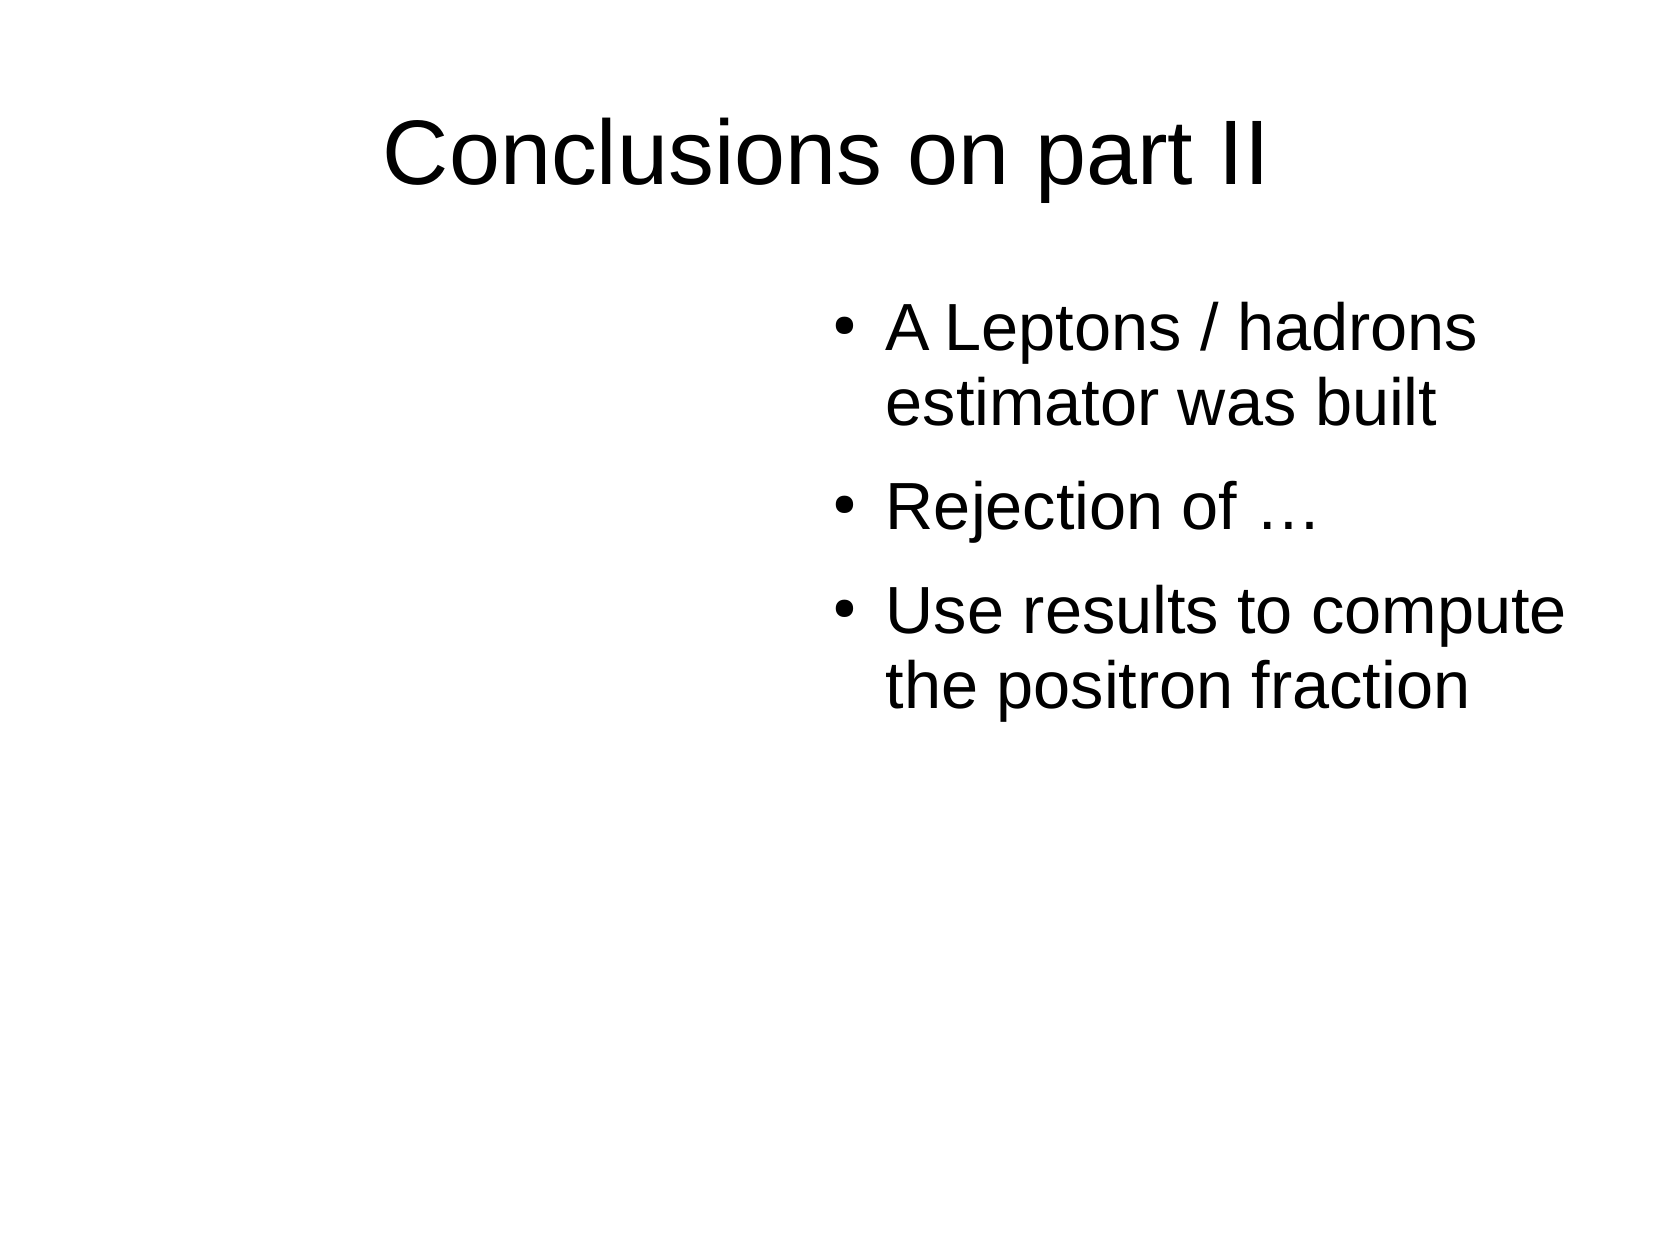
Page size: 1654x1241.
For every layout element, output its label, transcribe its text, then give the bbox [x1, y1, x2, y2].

list A Leptons / hadrons estimator was built Rejection of … Use results to compute the positron fraction [814, 290, 1571, 1010]
title Conclusions on part II [82, 49, 1571, 257]
